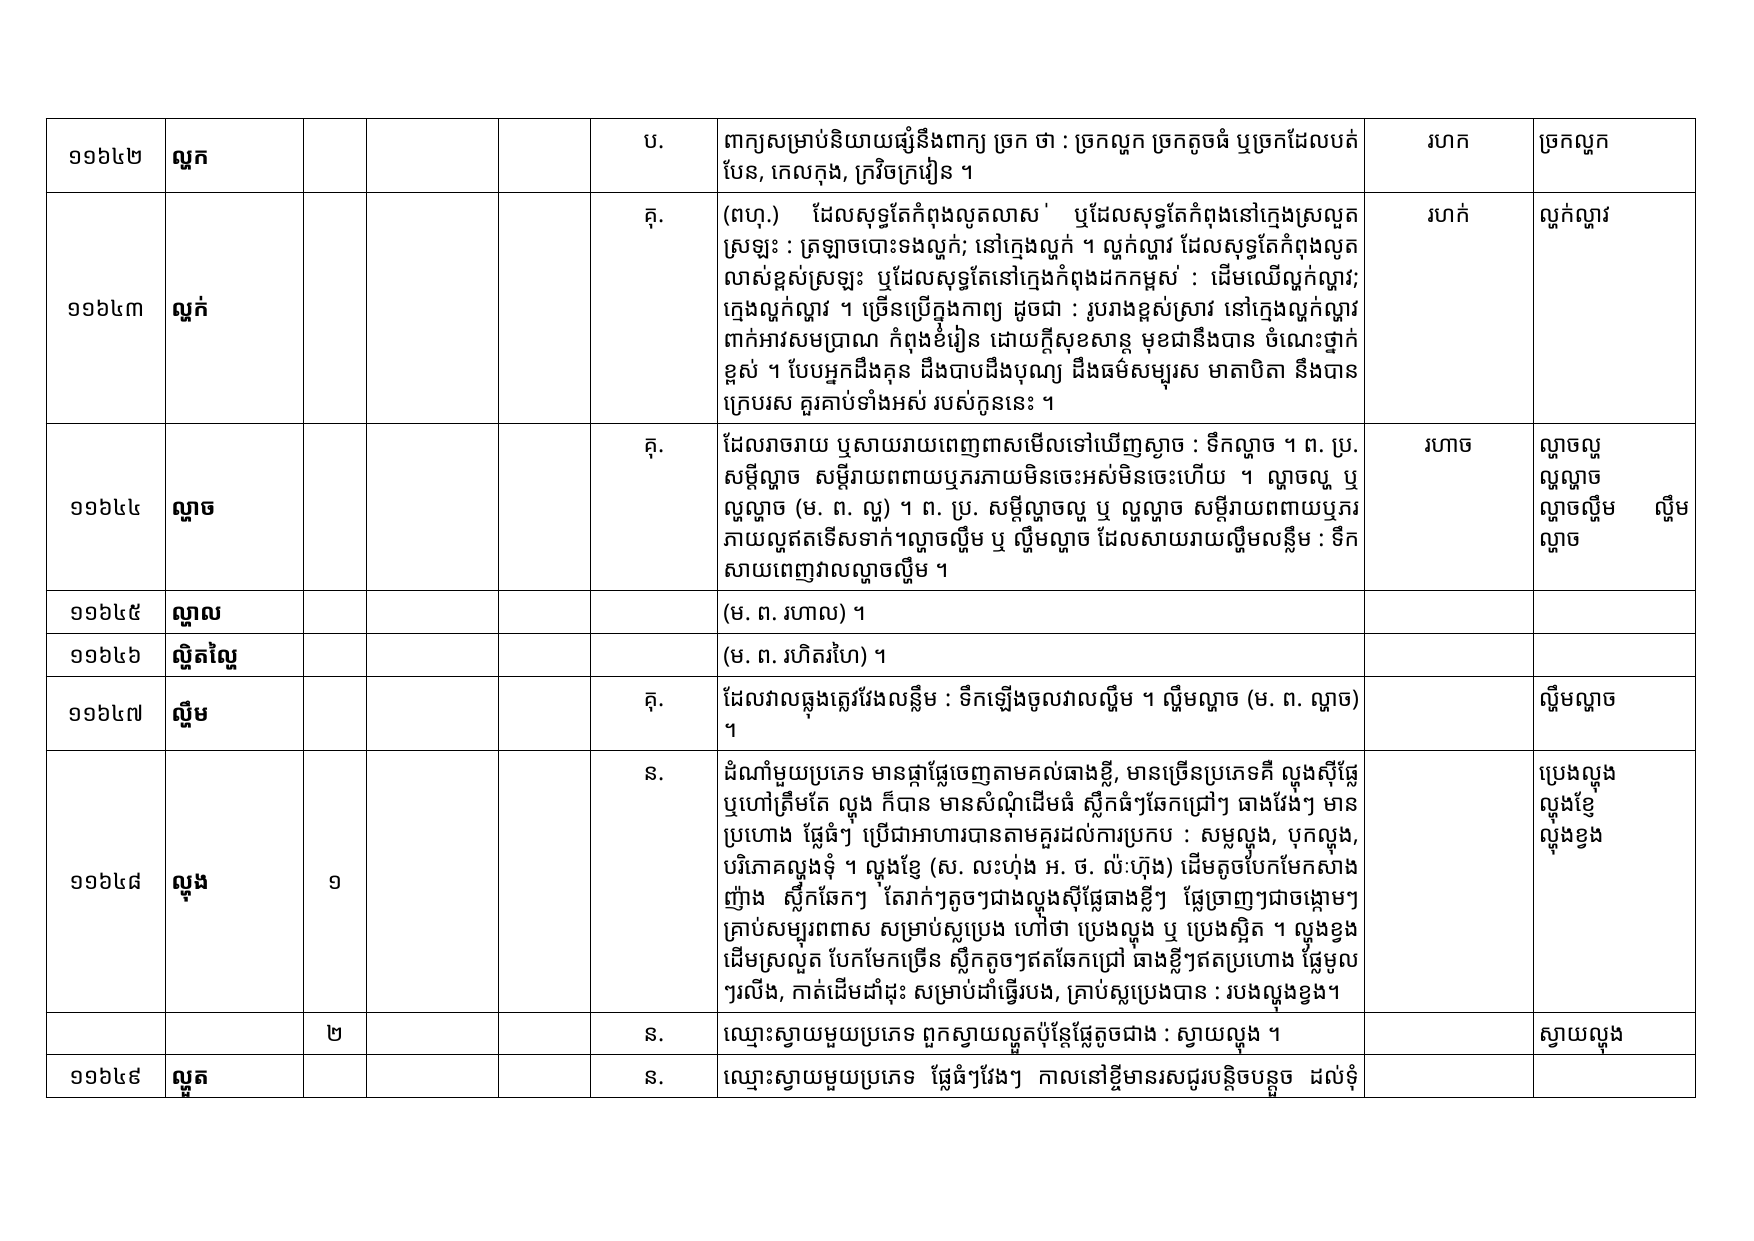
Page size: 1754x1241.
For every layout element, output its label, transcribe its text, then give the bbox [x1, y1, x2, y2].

table_cell [304, 677, 366, 750]
table_cell [367, 1055, 498, 1097]
table_cell [367, 1013, 498, 1054]
table_cell [304, 424, 366, 590]
table_cell (ពហុ.) ដែល​សុទ្ធ​តែ​កំពុង​លូតលាស់ ឬ​ដែល​សុទ្ធ​តែ​កំពុង​នៅ​ក្មេង​ស្រលួត​ស្រឡះ : ត្រឡាច​បោះ​ទង​ល្ហក់; នៅ​ក្មេង​ល្ហក់ ។ ល្ហក់ល្ហាវ ដែល​សុទ្ធ​តែ​កំពុង​លូត​លាស់​ខ្ពស់​ស្រឡះ ឬ​ដែល​សុទ្ធ​តែ​នៅ​ក្មេង​កំពុង​ដក​កម្ពស់ : ដើម​ឈើ​ល្ហក់ល្ហាវ; ក្មេង​ល្ហក់ល្ហាវ ។ ច្រើន​ប្រើ​ក្នុង​កាព្យ ដូច​ជា : រូប​រាង​ខ្ពស់​ស្រាវ នៅ​ក្មេង​ល្ហក់ល្ហាវ ពាក់​អាវ​សម​ប្រាណ កំពុង​ខំ​រៀន ដោយ​ក្តី​សុខ​សាន្ត មុខ​ជា​នឹង​បាន ចំណេះ​ថ្នាក់​ខ្ពស់ ។ បែប​អ្នក​ដឹង​គុន ដឹង​បាប​ដឹង​បុណ្យ ដឹង​ធម៌​សម្បុរស​ មាតា​បិតា នឹង​បាន​ក្រេប​រស គួរ​គាប់​ទាំងអស់ របស់​កូន​នេះ ។ [718, 193, 1364, 422]
table_cell [591, 591, 717, 633]
table_cell (ម. ព. រហិតរហៃ) ។ [718, 634, 1364, 676]
table_cell [1365, 751, 1533, 1012]
table_cell ល្ហក់​ល្ហាវ [1534, 193, 1695, 422]
table_cell ល្ហួត [166, 1055, 303, 1097]
table_cell ១១៦៤៣ [47, 193, 165, 422]
table_cell ឈ្មោះ​ស្វាយ​មួយ​ប្រភេទ ពួក​ស្វាយ​ល្ហួត​ប៉ុន្តែ​ផ្លែ​តូច​ជាង : ស្វាយ​ល្ហុង ។ [718, 1013, 1364, 1054]
table_cell [1534, 634, 1695, 676]
table_cell ប្រេង​ល្ហុង ល្ហុង​ខ្ញែ ល្ហុង​ខ្វង [1534, 751, 1695, 1012]
table_cell [367, 634, 498, 676]
table_cell [499, 424, 590, 590]
table_cell ល្ហក [166, 119, 303, 192]
table_cell ល្ហិតល្ហៃ [166, 634, 303, 676]
table_cell [304, 1055, 366, 1097]
table_cell ល្ហាច [166, 424, 303, 590]
table_cell ន. [591, 1055, 717, 1097]
table_cell [367, 751, 498, 1012]
table_cell ពាក្យ​សម្រាប់​និយាយ​ផ្សំ​នឹង​ពាក្យ ច្រក ថា : ច្រក​ល្ហក ច្រក​តូច​ធំ ឬ​ច្រក​ដែល​បត់​បែន, កេល​កុង, ក្រវិចក្រវៀន ។ [718, 119, 1364, 192]
table_cell ន. [591, 751, 717, 1012]
table_cell រហក [1365, 119, 1533, 192]
table_cell ល្ហក់ [166, 193, 303, 422]
table_cell [499, 1055, 590, 1097]
table_cell ១១៦៤៥ [47, 591, 165, 633]
table_cell [367, 119, 498, 192]
table_cell រហាច [1365, 424, 1533, 590]
table_cell ដែល​រាច​រាយ ឬ​សាយ​រាយ​ពេញ​ពាស​មើល​ទៅ​ឃើញ​ស្ងាច : ទឹក​ល្ហាច ។ ព. ប្រ. សម្ដី​ល្ហាច សម្ដី​រាយ​ពពាយ​ឬ​ភរ​ភាយ​មិន​ចេះ​អស់​មិន​ចេះ​ហើយ ។ ល្ហាចល្ហ ឬ ល្ហល្ហាច (ម. ព. ល្ហ) ។ ព. ប្រ. សម្ដី​ល្ហាចល្ហ ឬ ល្ហល្ហាច សម្ដី​រាយ​ពពាយ​ឬ​ភរ​ភាយ​ល្ហ​ឥត​ទើស​ទាក់។ល្ហាចល្ហឹម ឬ ល្ហឹមល្ហាច ដែល​សាយ​រាយ​ល្ហឹម​លន្លឹម : ទឹក​សាយ​ពេញ​វាល​ល្ហាច​ល្ហឹម ។ [718, 424, 1364, 590]
table_cell [499, 591, 590, 633]
table_cell ប. [591, 119, 717, 192]
table_cell [1365, 634, 1533, 676]
table_cell គុ. [591, 193, 717, 422]
table_cell [499, 677, 590, 750]
table_cell រហក់ [1365, 193, 1533, 422]
table_cell [1365, 1013, 1533, 1054]
table_cell [1365, 1055, 1533, 1097]
table_cell [499, 119, 590, 192]
table_cell [304, 634, 366, 676]
table_cell ១១៦៤៦ [47, 634, 165, 676]
table_cell ១១៦៤៧ [47, 677, 165, 750]
table_cell [1365, 677, 1533, 750]
table_cell [367, 193, 498, 422]
table_cell [367, 677, 498, 750]
table_cell ១១៦៤២ [47, 119, 165, 192]
table_cell [304, 591, 366, 633]
table_cell [499, 634, 590, 676]
table_cell ល្ហឹម​ល្ហាច [1534, 677, 1695, 750]
table_cell [499, 193, 590, 422]
table_cell ១១៦៤៤ [47, 424, 165, 590]
table_cell [1534, 1055, 1695, 1097]
table_cell ស្វាយ​ល្ហុង [1534, 1013, 1695, 1054]
table_cell ១ [304, 751, 366, 1012]
table_cell ដំណាំ​មួយ​ប្រភេទ មាន​ផ្កា​ផ្លែ​ចេញ​តាម​គល់​ធាង​ខ្លី, មាន​ច្រើន​ប្រភេទ​គឺ ល្ហុង​ស៊ី​ផ្លែ ឬ​ហៅ​ត្រឹម​តែ ល្ហុង ក៏​បាន មាន​សំណុំ​ដើម​ធំ ស្លឹក​ធំ​ៗ​ឆែក​ជ្រៅ​ៗ ធាង​វែង​ៗ មាន​ប្រហោង ផ្លែ​ធំ​ៗ ប្រើ​ជា​អាហារ​បាន​តាម​គួរ​ដល់​ការ​ប្រកប : សម្ល​ល្ហុង, បុក​ល្ហុង, បរិភោគ​ល្ហុង​ទុំ ។ ល្ហុង​ខ្ញែ (ស. លះហុ់ង អ. ថ. ល៉ៈហ៊ុង) ដើម​តូច​បែក​មែក​សាង​ញ៉ាង ស្លឹក​​ឆែក​ៗ តែ​រាក់​ៗ​តូច​ៗ​ជាង​ល្ហុង​ស៊ី​ផ្លែ​ធាង​ខ្លី​ៗ ផ្លែ​ច្រាញ​ៗ​ជា​ចង្កោម​ៗ គ្រាប់​សម្បុរ​ពពាស សម្រាប់​ស្ល​ប្រេង ហៅ​ថា ប្រេង​ល្ហុង ឬ ប្រេង​ស្អិត ។ ល្ហុងខ្វង ដើម​ស្រលួត បែក​មែក​ច្រើន ស្លឹក​តូច​ៗ​ឥត​ឆែក​ជ្រៅ ធាង​ខ្លី​ៗ​ឥត​ប្រហោង ផ្លែ​មូល​ៗ​រលីង, កាត់​ដើម​ដាំ​ដុះ សម្រាប់​ដាំ​ធ្វើ​របង, គ្រាប់​ស្ល​ប្រេង​បាន : របង​ល្ហុងខ្វង។ [718, 751, 1364, 1012]
table_cell ល្ហាច​ល្ហ ល្ហ​ល្ហាច ល្ហាច​ល្ហឹម ល្ហឹម​ល្ហាច [1534, 424, 1695, 590]
table_cell ១១៦៤៨ [47, 751, 165, 1012]
table_cell ន. [591, 1013, 717, 1054]
table_cell (ម. ព. រហាល) ។ [718, 591, 1364, 633]
table_cell [166, 1013, 303, 1054]
table_cell ១១៦៤៩ [47, 1055, 165, 1097]
table_cell ឈ្មោះ​ស្វាយ​មួយ​ប្រភេទ ផ្លែ​ធំ​ៗ​វែង​ៗ កាល​នៅ​ខ្ចី​មាន​រស​ជូរ​បន្តិច​បន្តួច ដល់​ទុំ​ [718, 1055, 1364, 1097]
table_cell [1365, 591, 1533, 633]
table_cell [367, 591, 498, 633]
table_cell គុ. [591, 424, 717, 590]
table_cell ល្ហុង [166, 751, 303, 1012]
table_cell ល្ហឹម [166, 677, 303, 750]
table_cell [499, 1013, 590, 1054]
table_cell ល្ហាល [166, 591, 303, 633]
table_cell ច្រក​ល្ហក [1534, 119, 1695, 192]
table_cell [591, 634, 717, 676]
table_cell [499, 751, 590, 1012]
table_cell [1534, 591, 1695, 633]
table_cell [304, 119, 366, 192]
table_cell គុ. [591, 677, 717, 750]
table_cell [304, 193, 366, 422]
table_cell [47, 1013, 165, 1054]
table_cell ២ [304, 1013, 366, 1054]
table_cell ដែល​វាល​ធ្លុង​ត្លេវ​វែង​លន្លឹម : ទឹក​ឡើង​ចូល​វាល​ល្ហឹម ។ ល្ហឹមល្ហាច (ម. ព. ល្ហាច) ។ [718, 677, 1364, 750]
table_cell [367, 424, 498, 590]
